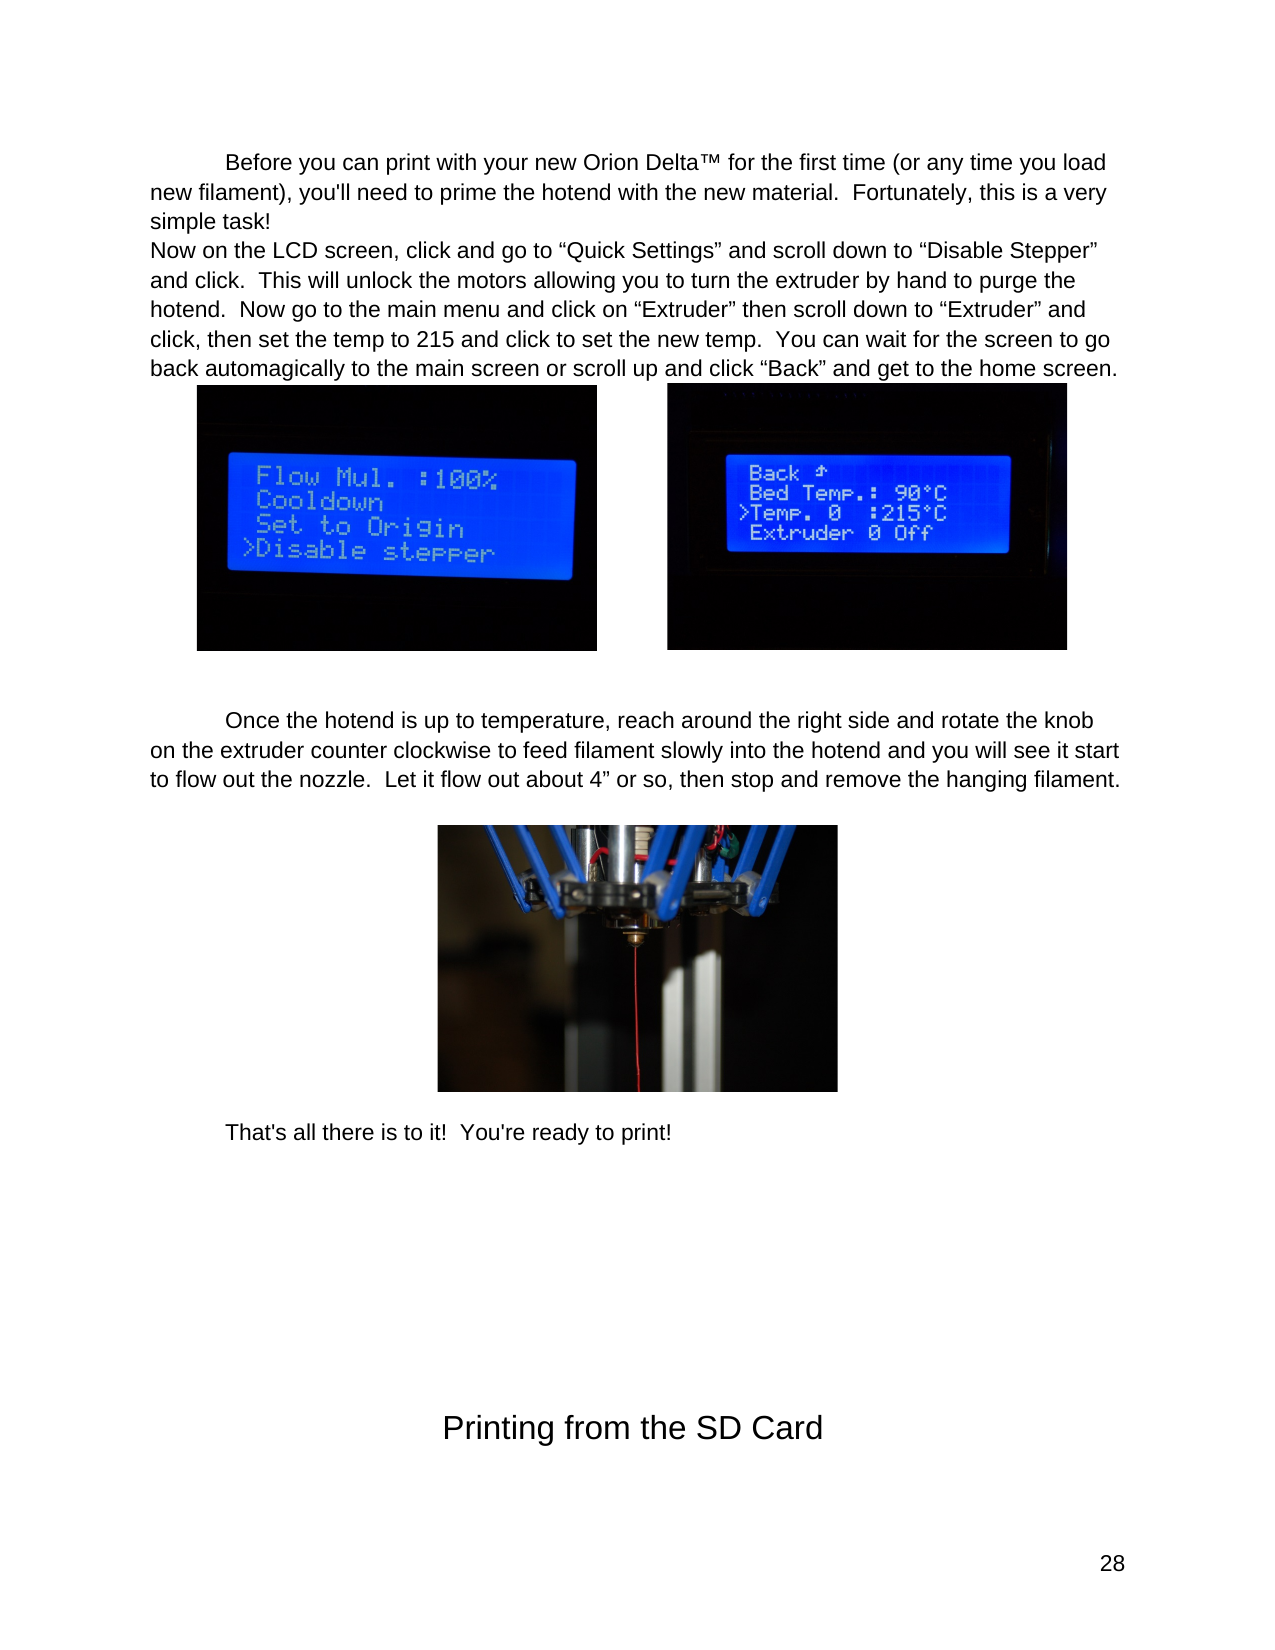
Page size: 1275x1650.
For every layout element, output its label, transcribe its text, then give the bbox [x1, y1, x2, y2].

picture [437, 825, 838, 1092]
text Before you can print with your new Orion Delta™ for the first time (or any time you load new filament), you'll need to prime the hotend with the new material. Fortunately, this is a very simple task! [150, 150, 1125, 234]
text Now on the LCD screen, click and go to “Quick Settings” and scroll down to “Disable Stepper” and click. This will unlock the motors allowing you to turn the extruder by hand to purge the hotend. Now go to the main menu and click on “Extruder” then scroll down to “Extruder” and click, then set the temp to 215 and click to set the new temp. You can wait for the screen to go back automagically to the main screen or scroll up and click “Back” and get to the home screen. [150, 238, 1125, 381]
text That's all there is to it! You're ready to print! [150, 1119, 1125, 1145]
picture [667, 383, 1068, 650]
picture [196, 385, 597, 651]
subtitle Printing from the SD Card [150, 1409, 1125, 1447]
text Once the hotend is up to temperature, reach around the right side and rotate the knob on the extruder counter clockwise to feed filament slowly into the hotend and you will see it start to flow out the nozzle. Let it flow out about 4” or so, then stop and remove the hanging filament. [150, 708, 1125, 792]
